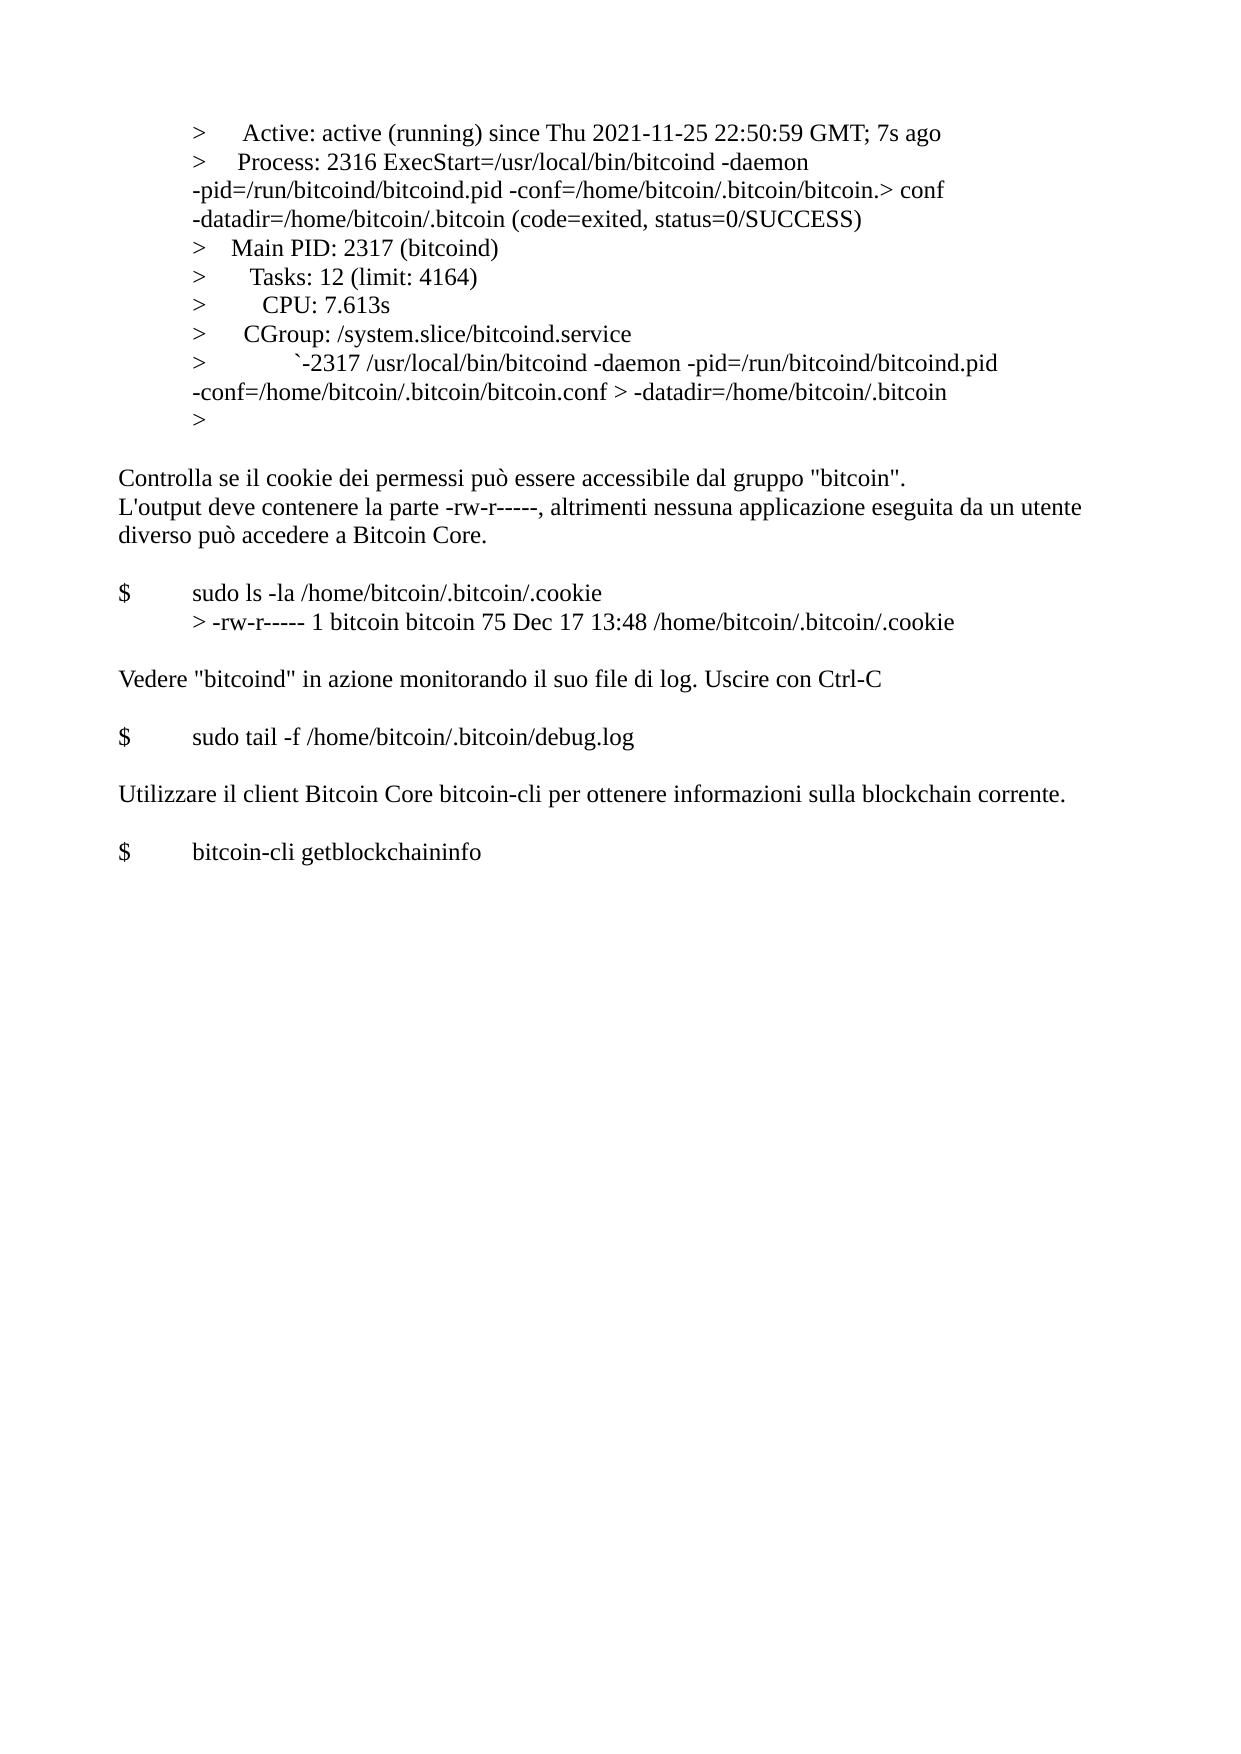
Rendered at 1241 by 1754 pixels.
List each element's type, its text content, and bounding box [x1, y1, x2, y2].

text Vedere "bitcoind" in azione monitorando il suo file di log. Uscire con Ctrl-C [118, 664, 1122, 693]
text > CPU: 7.613s [118, 291, 1122, 319]
text > -rw-r----- 1 bitcoin bitcoin 75 Dec 17 13:48 /home/bitcoin/.bitcoin/.cookie [118, 607, 1122, 636]
text > [118, 406, 1122, 434]
text > Main PID: 2317 (bitcoind) [118, 233, 1122, 262]
text $ sudo tail -f /home/bitcoin/.bitcoin/debug.log [118, 722, 1122, 751]
text $ bitcoin-cli getblockchaininfo [118, 837, 1122, 866]
text > Active: active (running) since Thu 2021-11-25 22:50:59 GMT; 7s ago [118, 118, 1122, 147]
text > `-2317 /usr/local/bin/bitcoind -daemon -pid=/run/bitcoind/bitcoind.pid -conf=/home/bitcoin/.bitcoin/bitcoin.conf > -datadir=/home/bitcoin/.bitcoin [118, 348, 1122, 406]
text Utilizzare il client Bitcoin Core bitcoin-cli per ottenere informazioni sulla blockchain corrente. [118, 779, 1122, 808]
text > CGroup: /system.slice/bitcoind.service [118, 319, 1122, 348]
text Controlla se il cookie dei permessi può essere accessibile dal gruppo "bitcoin". [118, 463, 1122, 492]
text > Tasks: 12 (limit: 4164) [118, 262, 1122, 291]
text L'output deve contenere la parte -rw-r-----, altrimenti nessuna applicazione eseguita da un utente diverso può accedere a Bitcoin Core. [118, 492, 1122, 549]
text $ sudo ls -la /home/bitcoin/.bitcoin/.cookie [118, 578, 1122, 607]
text > Process: 2316 ExecStart=/usr/local/bin/bitcoind -daemon -pid=/run/bitcoind/bitcoind.pid -conf=/home/bitcoin/.bitcoin/bitcoin.> conf -datadir=/home/bitcoin/.bitcoin (code=exited, status=0/SUCCESS) [118, 147, 1122, 233]
